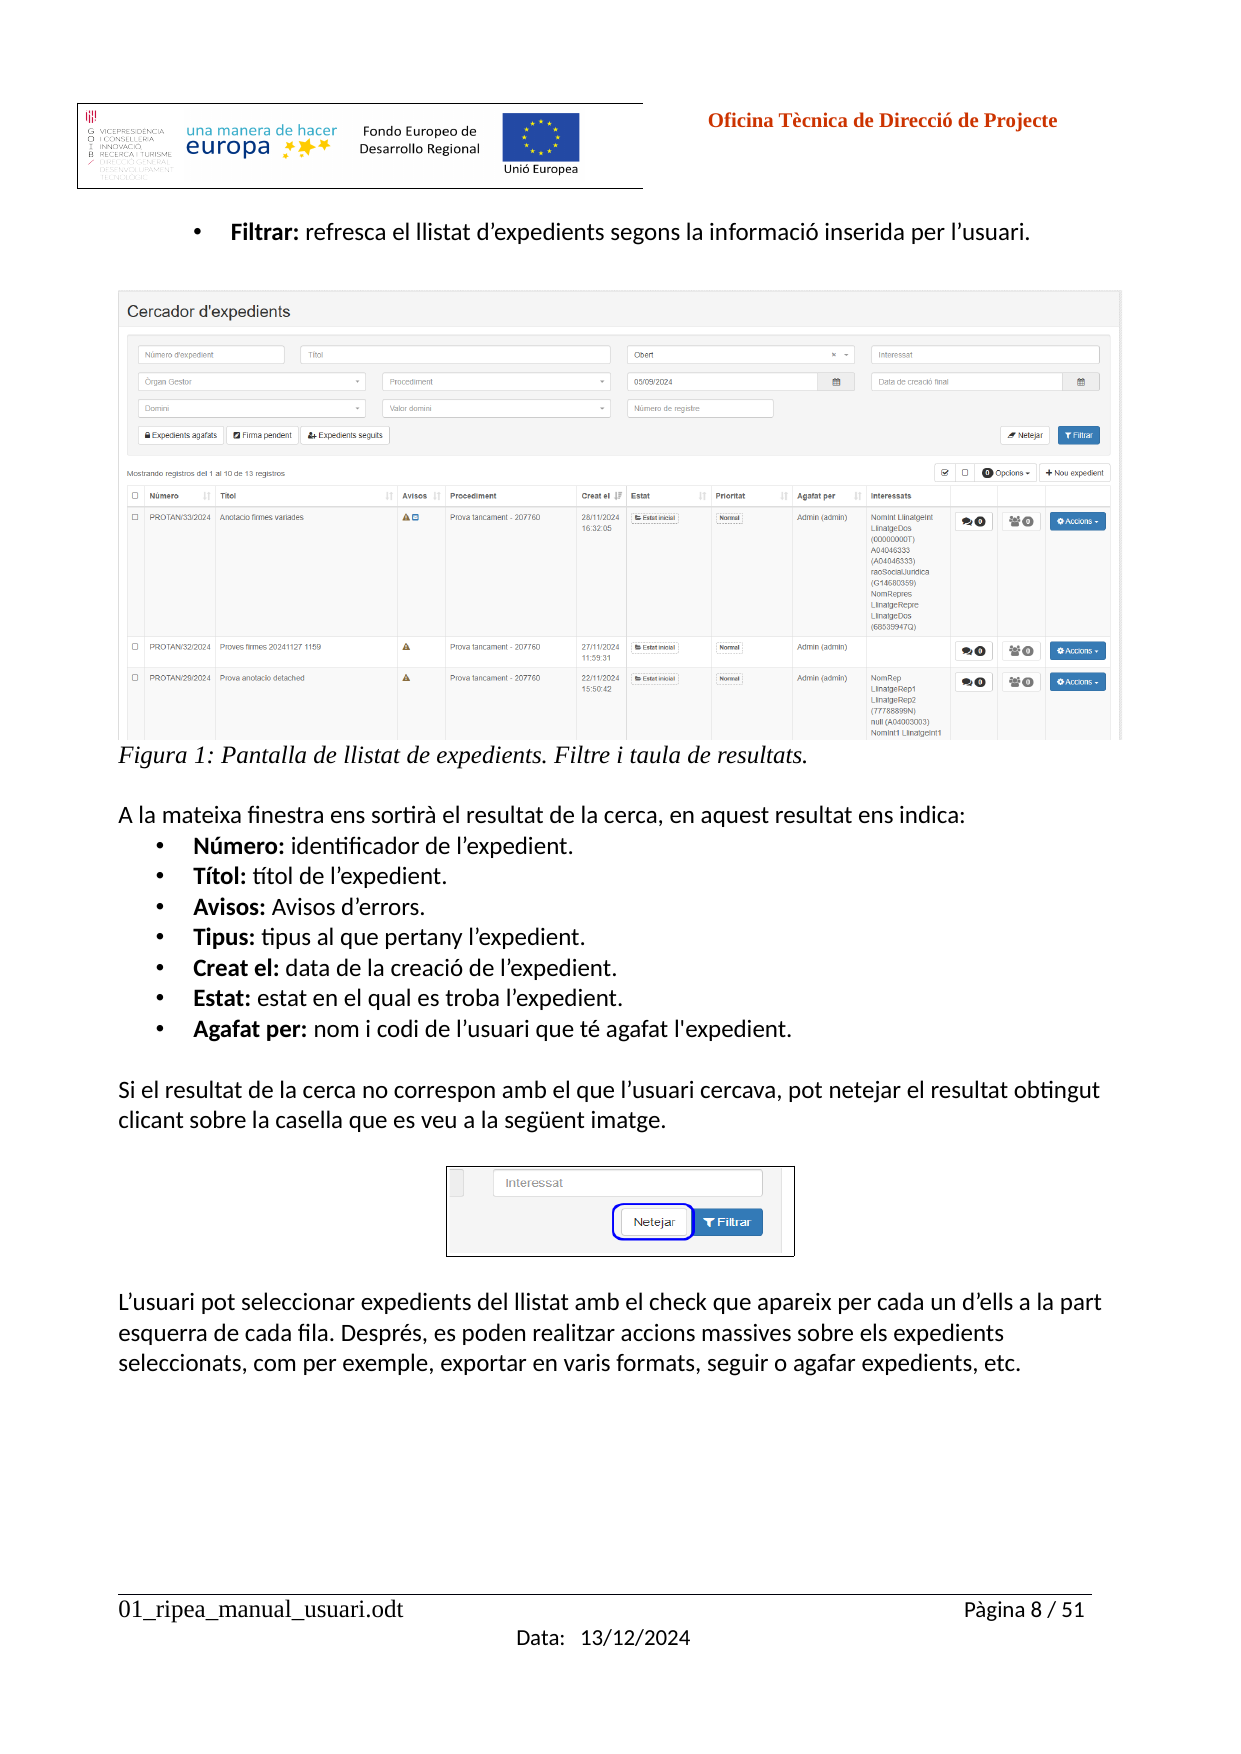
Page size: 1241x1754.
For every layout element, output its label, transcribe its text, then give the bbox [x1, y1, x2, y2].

picture [184, 108, 585, 182]
list Filtrar: refresca el llistat d’expedients segons la informació inserida per l’usuari. [193, 216, 1122, 247]
picture [118, 290, 1123, 740]
text A la mateixa finestra ens sortirà el resultat de la cerca, en aquest resultat ens indica: [118, 799, 1122, 830]
list Estat: estat en el qual es troba l’expedient. [156, 982, 1122, 1013]
picture [82, 108, 178, 182]
list Agafat per: nom i codi de l’usuari que té agafat l'expedient. [156, 1013, 1122, 1043]
text Si el resultat de la cerca no correspon amb el que l’usuari cercava, pot netejar el resultat obtingut clicant sobre la casella que es veu a la següent imatge. [118, 1074, 1122, 1135]
list Creat el: data de la creació de l’expedient. [156, 952, 1122, 982]
list Avisos: Avisos d’errors. [156, 891, 1122, 921]
list Número: identificador de l’expedient. [156, 830, 1122, 860]
text L’usuari pot seleccionar expedients del llistat amb el check que apareix per cada un d’ells a la part esquerra de cada fila. Després, es poden realitzar accions massives sobre els expedients seleccionats, com per exemple, exportar en varis formats, seguir o agafar expedients, etc. [118, 1286, 1122, 1378]
text Figura 1: Pantalla de llistat de expedients. Filtre i taula de resultats. [118, 740, 1122, 769]
list Títol: títol de l’expedient. [156, 860, 1122, 891]
picture [449, 1168, 791, 1253]
list Tipus: tipus al que pertany l’expedient. [156, 921, 1122, 952]
